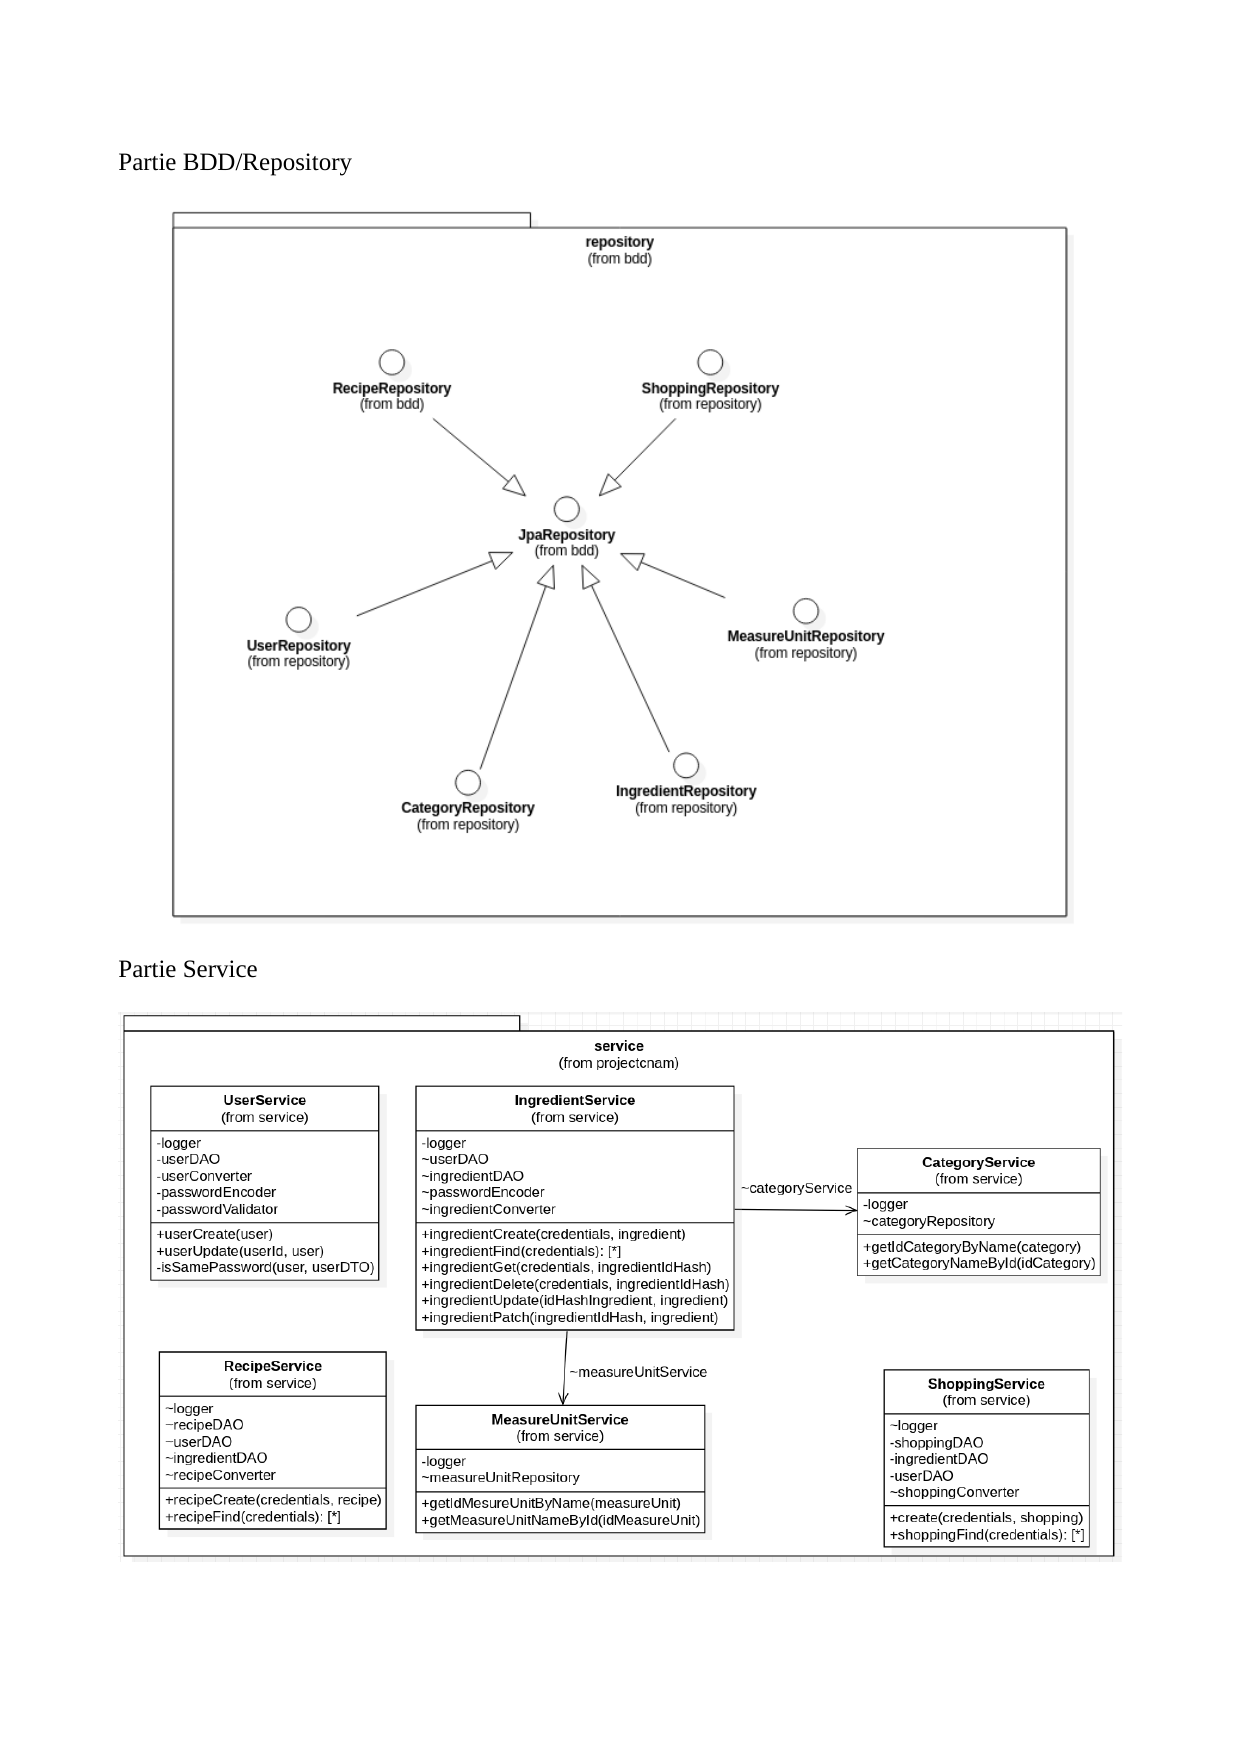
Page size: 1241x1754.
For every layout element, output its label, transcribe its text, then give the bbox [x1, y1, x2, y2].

text Partie BDD/Repository [118, 147, 1122, 176]
picture [166, 204, 1075, 926]
text Partie Service [118, 954, 1122, 983]
picture [118, 1012, 1123, 1562]
